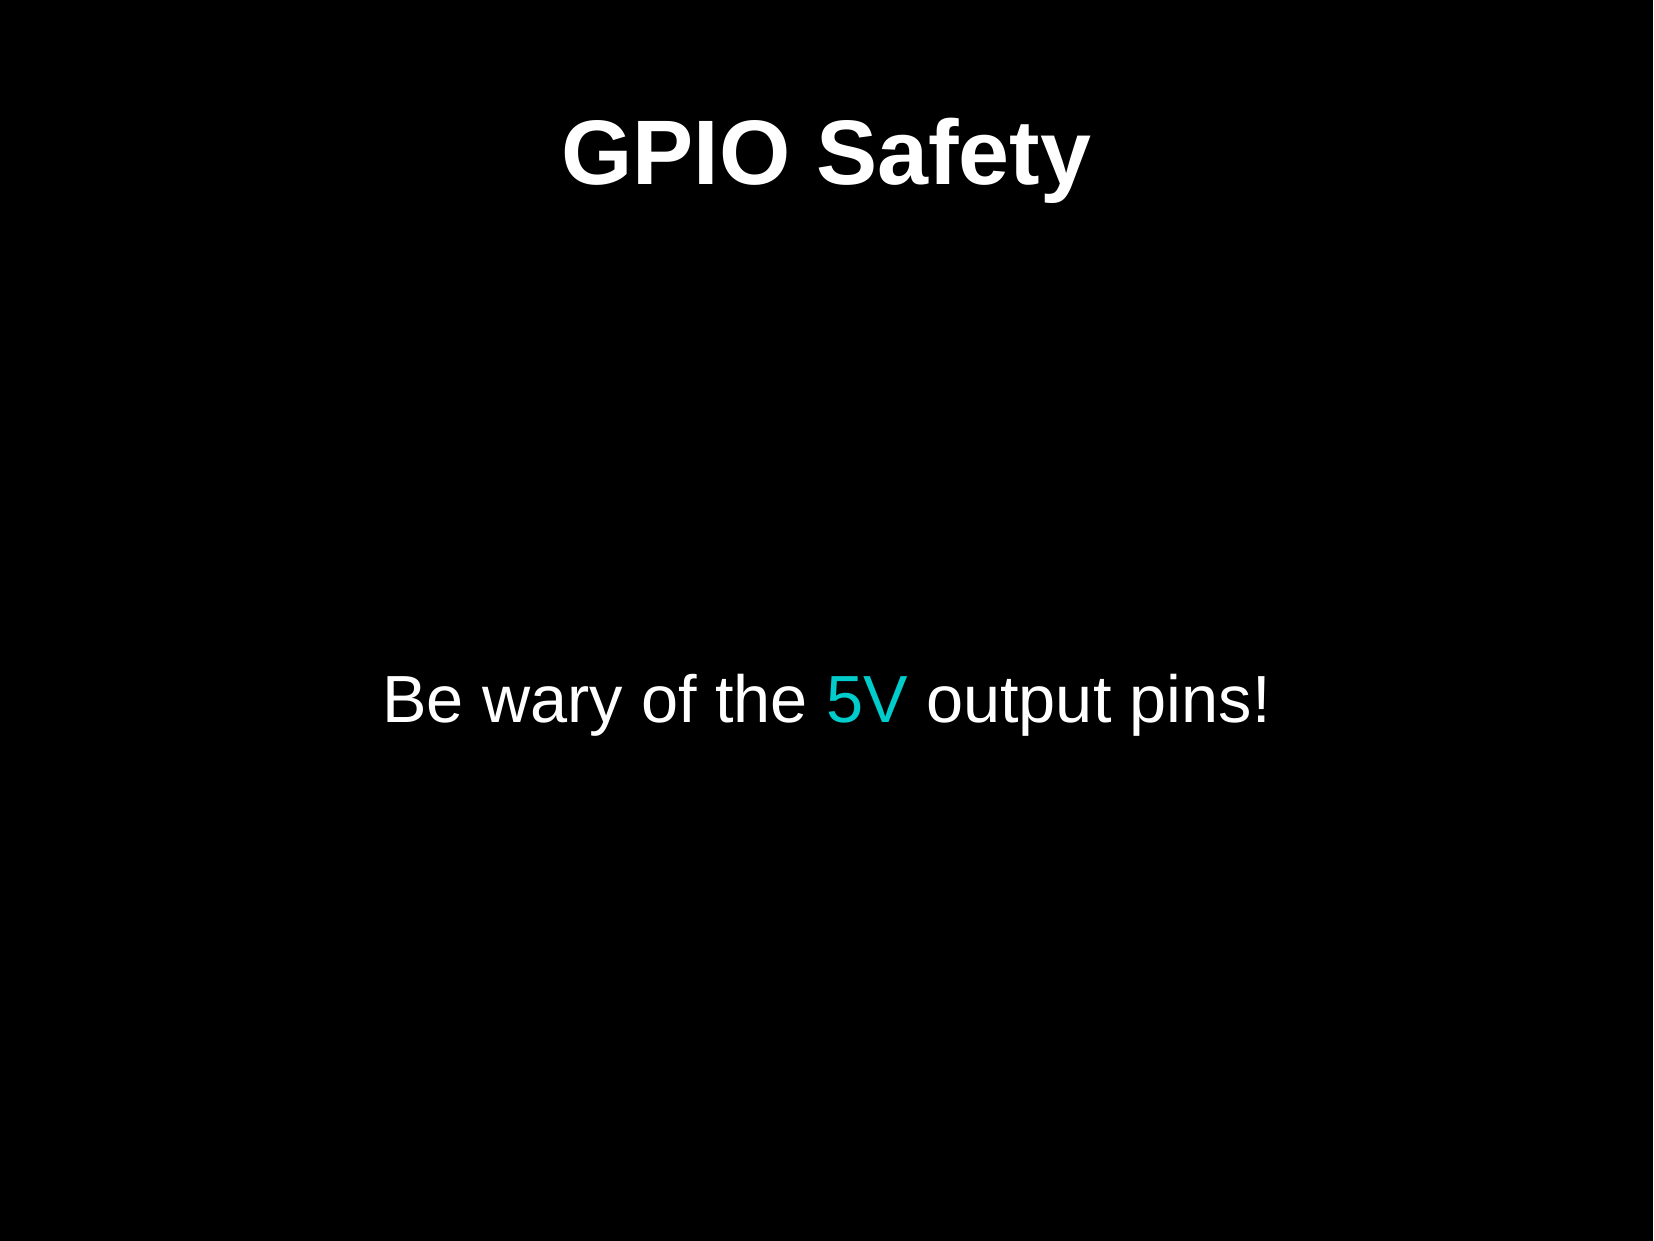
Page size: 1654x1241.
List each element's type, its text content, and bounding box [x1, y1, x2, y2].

subtitle Be wary of the 5V output pins! [82, 290, 1571, 1109]
title GPIO Safety [82, 49, 1571, 257]
